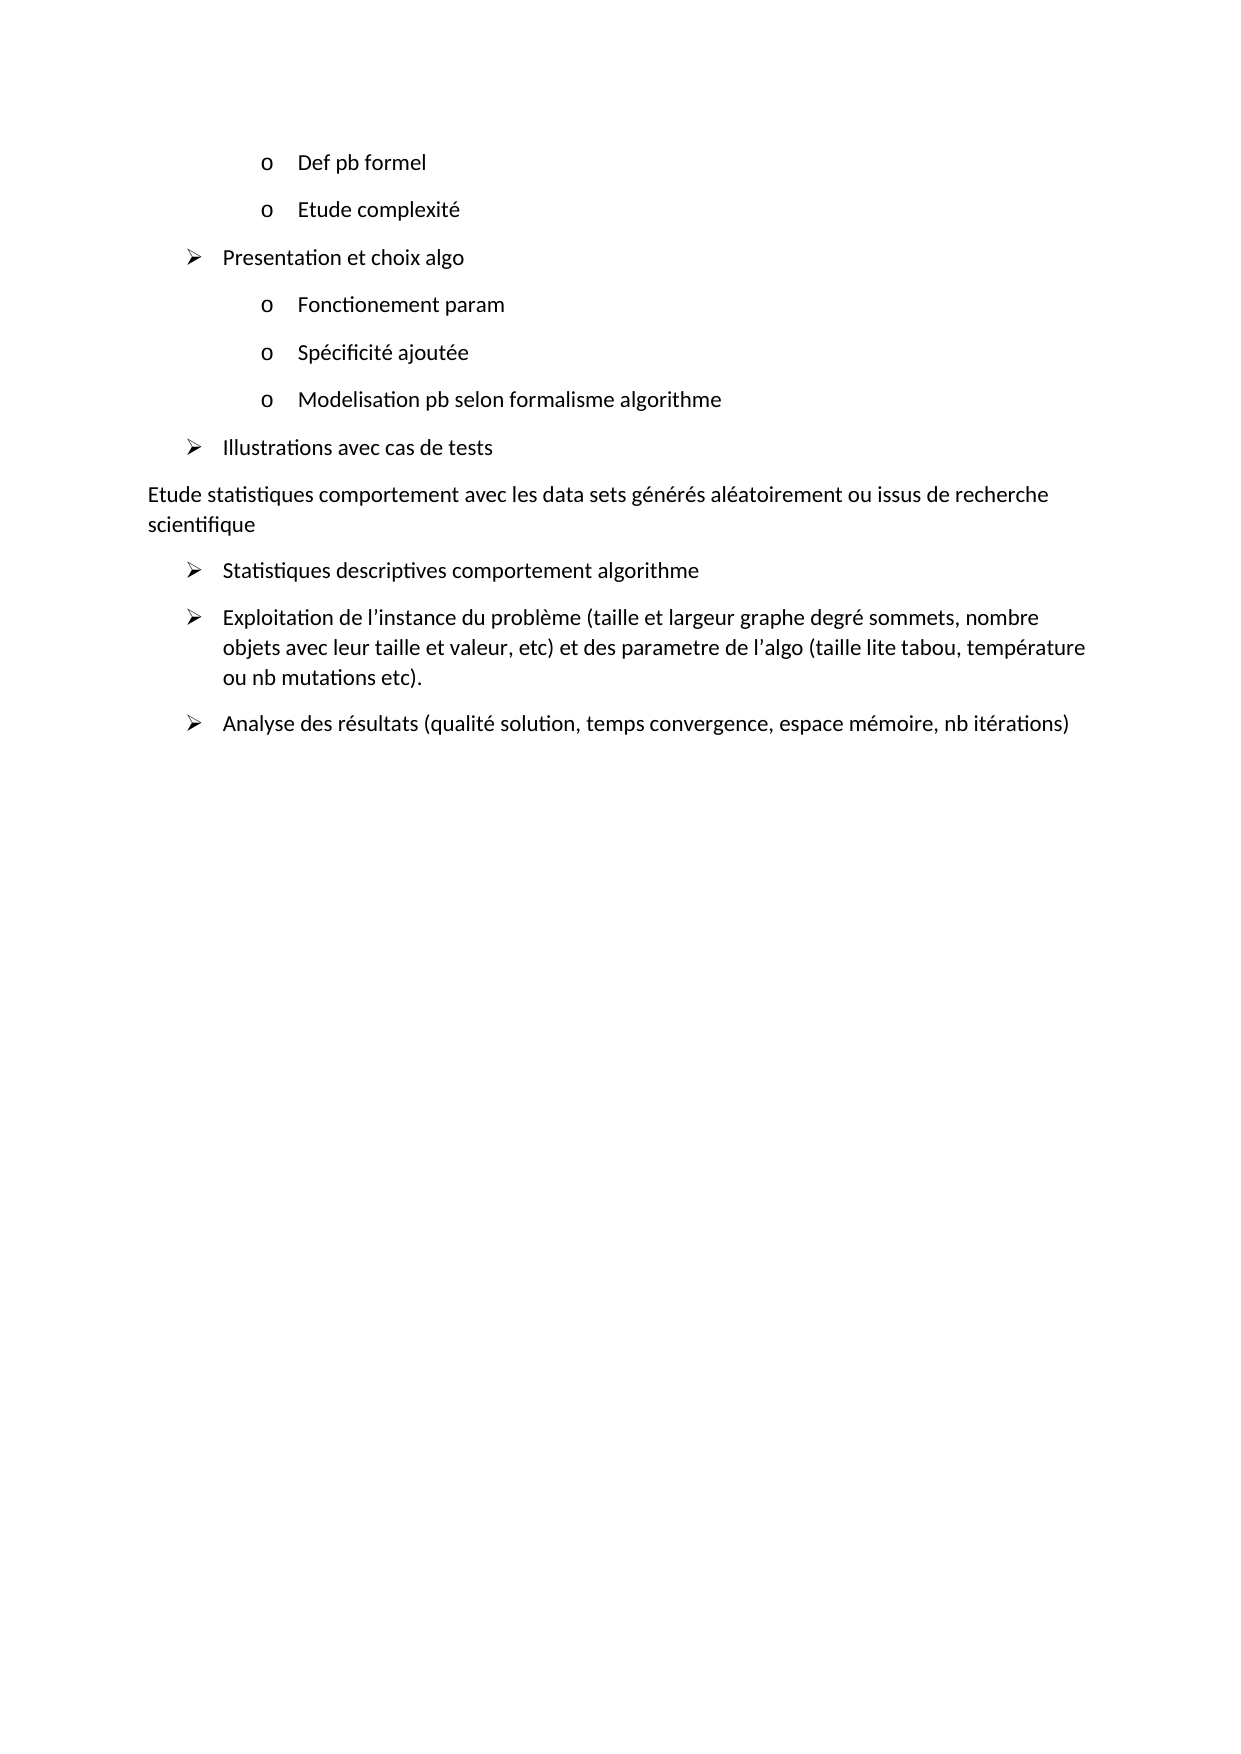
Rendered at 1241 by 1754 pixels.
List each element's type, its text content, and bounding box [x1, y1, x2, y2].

list Modelisation pb selon formalisme algorithme [260, 385, 1093, 414]
list Exploitation de l’instance du problème (taille et largeur graphe degré sommets, nombre objets avec leur taille et valeur, etc) et des parametre de l’algo (taille lite tabou, température ou nb mutations etc). [185, 603, 1093, 691]
list Presentation et choix algo [185, 243, 1093, 271]
list Fonctionement param [260, 290, 1093, 319]
list Etude complexité [260, 195, 1093, 224]
list Statistiques descriptives comportement algorithme [185, 556, 1093, 584]
list Def pb formel [260, 148, 1093, 177]
list Illustrations avec cas de tests [185, 433, 1093, 461]
list Analyse des résultats (qualité solution, temps convergence, espace mémoire, nb itérations) [185, 709, 1093, 737]
list Spécificité ajoutée [260, 338, 1093, 367]
text Etude statistiques comportement avec les data sets générés aléatoirement ou issus de recherche scientifique [148, 480, 1093, 538]
